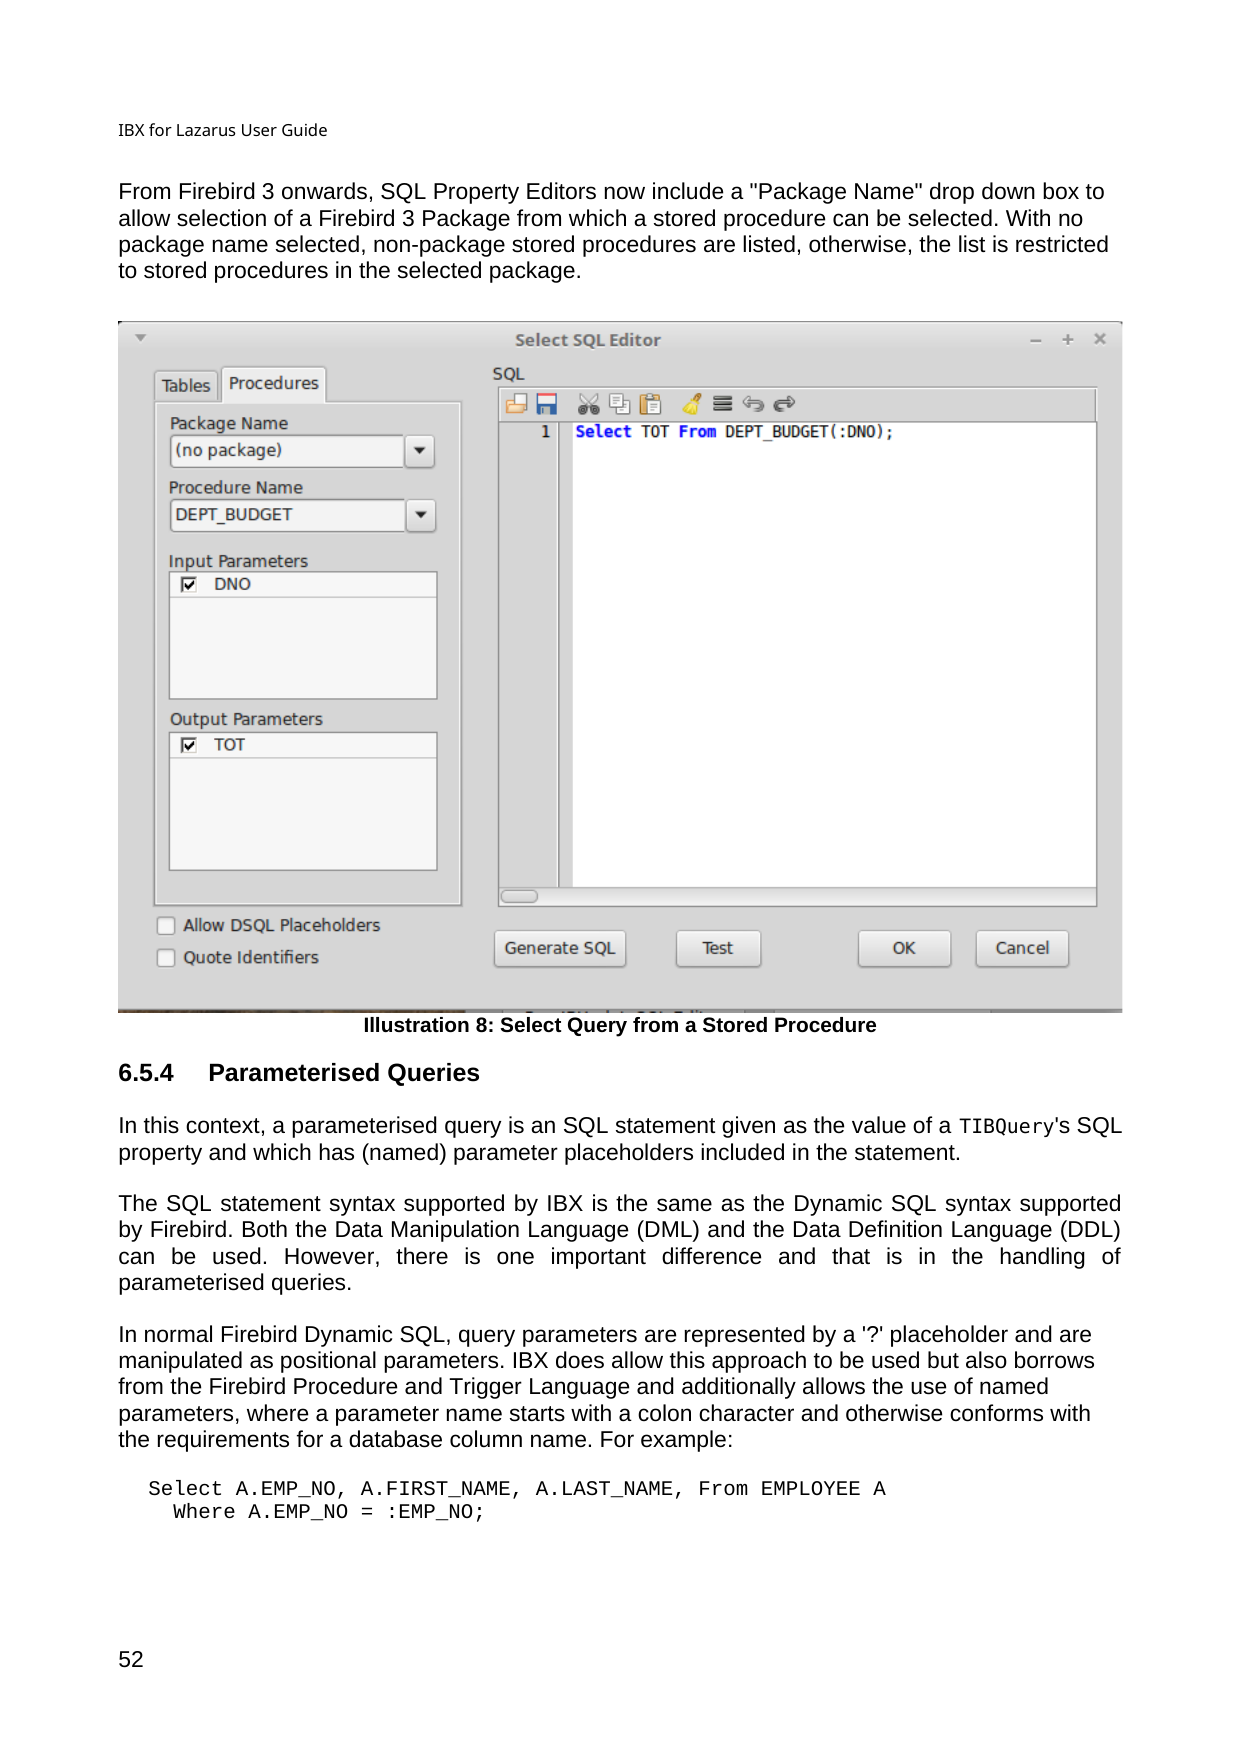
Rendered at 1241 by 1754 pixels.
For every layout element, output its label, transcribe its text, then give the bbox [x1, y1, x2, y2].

subtitle Parameterised Queries [118, 1037, 1122, 1087]
text From Firebird 3 onwards, SQL Property Editors now include a "Package Name" drop down box to allow selection of a Firebird 3 Package from which a stored procedure can be selected. With no package name selected, non-package stored procedures are listed, otherwise, the list is restricted to stored procedures in the selected package. [118, 178, 1122, 283]
text Illustration 8: Select Query from a Stored Procedure [118, 1013, 1122, 1037]
picture [118, 321, 1123, 1013]
text In normal Firebird Dynamic SQL, query parameters are represented by a '?' placeholder and are manipulated as positional parameters. IBX does allow this approach to be used but also borrows from the Firebird Procedure and Trigger Language and additionally allows the use of named parameters, where a parameter name starts with a colon character and otherwise conforms with the requirements for a database column name. For example: [118, 1321, 1122, 1452]
subtitle [118, 309, 1122, 321]
text Select A.EMP_NO, A.FIRST_NAME, A.LAST_NAME, From EMPLOYEE A [148, 1478, 1122, 1501]
text The SQL statement syntax supported by IBX is the same as the Dynamic SQL syntax supported by Firebird. Both the Data Manipulation Language (DML) and the Data Definition Language (DDL) can be used. However, there is one important difference and that is in the handling of parameterised queries. [118, 1190, 1122, 1296]
text In this context, a parameterised query is an SQL statement given as the value of a TIBQuery's SQL property and which has (named) parameter placeholders included in the statement. [118, 1112, 1122, 1165]
text Where A.EMP_NO = :EMP_NO; [148, 1501, 1122, 1525]
